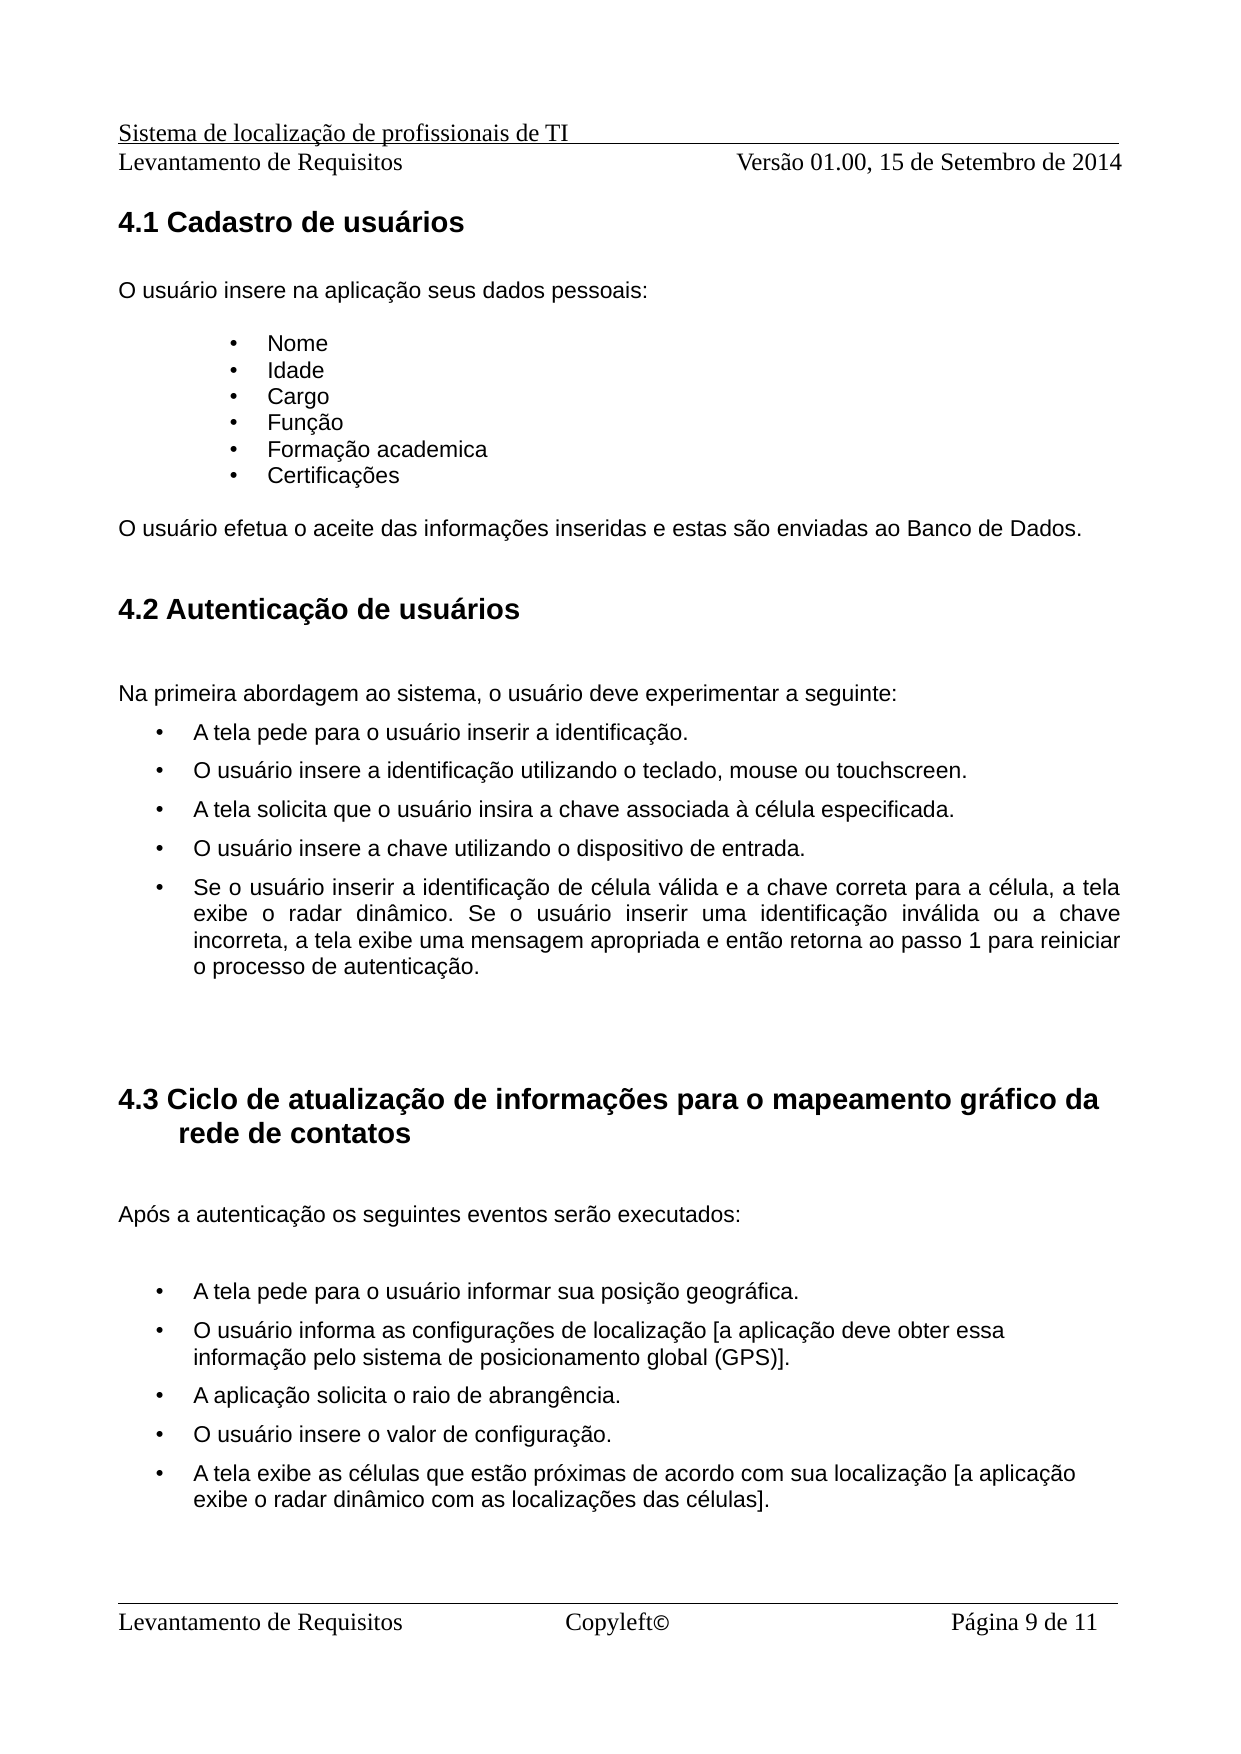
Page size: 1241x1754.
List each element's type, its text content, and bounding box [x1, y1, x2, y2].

subtitle 4.3 Ciclo de atualização de informações para o mapeamento gráfico da rede de contatos [118, 1082, 1122, 1149]
list A tela pede para o usuário inserir a identificação. [156, 718, 1122, 745]
list O usuário insere o valor de configuração. [156, 1421, 1122, 1447]
subtitle 4.2 Autenticação de usuários [118, 592, 1122, 626]
text Na primeira abordagem ao sistema, o usuário deve experimentar a seguinte: [118, 680, 1122, 706]
list Formação academica [229, 436, 1122, 462]
subtitle 4.1 Cadastro de usuários [118, 205, 1122, 239]
list O usuário insere a chave utilizando o dispositivo de entrada. [156, 835, 1122, 861]
list A tela solicita que o usuário insira a chave associada à célula especificada. [156, 796, 1122, 823]
text O usuário insere na aplicação seus dados pessoais: [118, 277, 1122, 304]
list Se o usuário inserir a identificação de célula válida e a chave correta para a célula, a tela exibe o radar dinâmico. Se o usuário inserir uma identificação inválida ou a chave incorreta, a tela exibe uma mensagem apropriada e então retorna ao passo 1 para reiniciar o processo de autenticação. [156, 874, 1122, 979]
text O usuário efetua o aceite das informações inseridas e estas são enviadas ao Banco de Dados. [118, 515, 1122, 541]
list O usuário informa as configurações de localização [a aplicação deve obter essa informação pelo sistema de posicionamento global (GPS)]. [156, 1317, 1122, 1370]
list Função [229, 409, 1122, 436]
text Após a autenticação os seguintes eventos serão executados: [118, 1201, 1122, 1227]
list Cargo [229, 383, 1122, 409]
list A tela pede para o usuário informar sua posição geográfica. [156, 1278, 1122, 1304]
list Certificações [229, 462, 1122, 488]
list A tela exibe as células que estão próximas de acordo com sua localização [a aplicação exibe o radar dinâmico com as localizações das células]. [156, 1460, 1122, 1513]
list Nome [229, 330, 1122, 357]
list O usuário insere a identificação utilizando o teclado, mouse ou touchscreen. [156, 757, 1122, 784]
list A aplicação solicita o raio de abrangência. [156, 1382, 1122, 1409]
list Idade [229, 357, 1122, 383]
